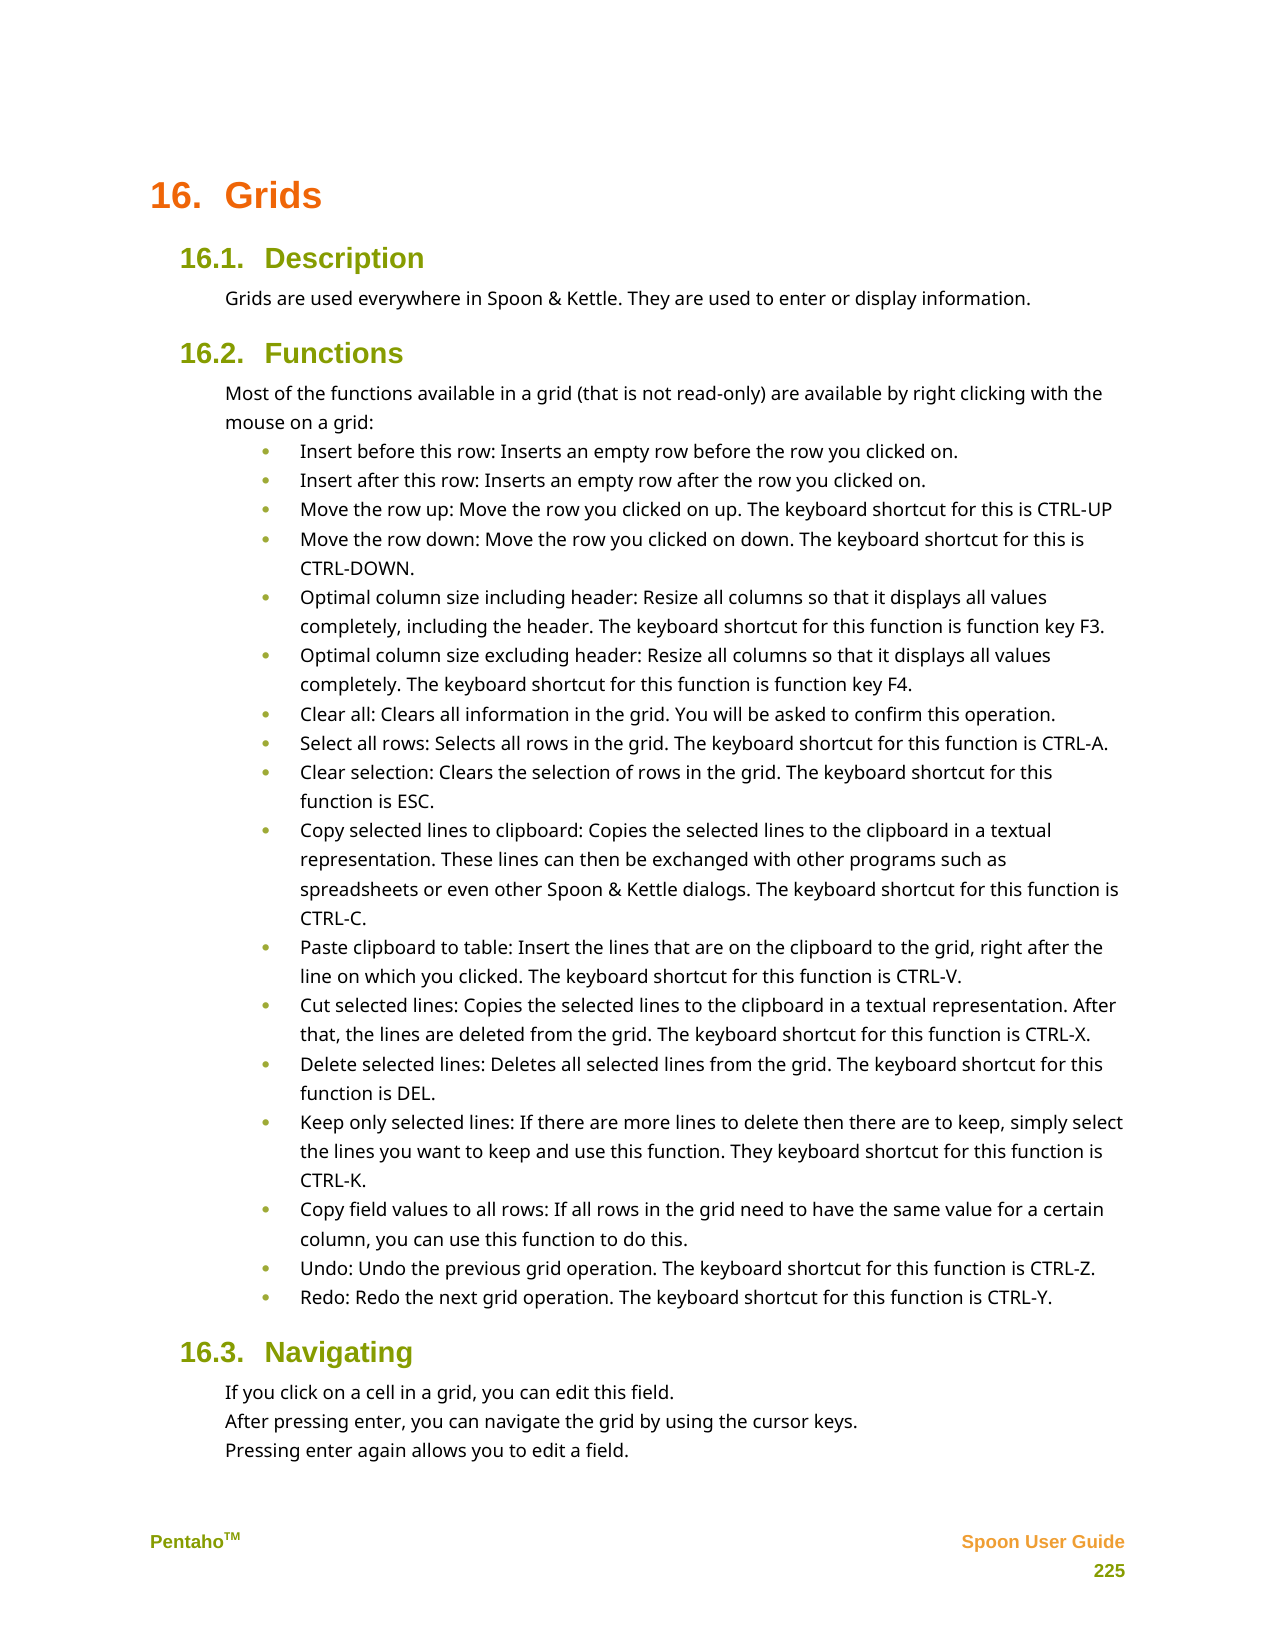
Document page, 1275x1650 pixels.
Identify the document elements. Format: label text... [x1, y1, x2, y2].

text If you click on a cell in a grid, you can edit this field. [225, 1376, 1125, 1405]
subtitle Navigating [179, 1335, 1125, 1370]
subtitle Functions [179, 336, 1125, 371]
list Optimal column size excluding header: Resize all columns so that it displays all values completely. The keyboard shortcut for this function is function key F4. [262, 639, 1125, 698]
list Copy selected lines to clipboard: Copies the selected lines to the clipboard in a textual representation. These lines can then be exchanged with other programs such as spreadsheets or even other Spoon & Kettle dialogs. The keyboard shortcut for this function is CTRL-C. [262, 814, 1125, 931]
list Paste clipboard to table: Insert the lines that are on the clipboard to the grid, right after the line on which you clicked. The keyboard shortcut for this function is CTRL-V. [262, 931, 1125, 989]
text Most of the functions available in a grid (that is not read-only) are available by right clicking with the mouse on a grid: [225, 377, 1125, 435]
subtitle Grids [150, 181, 1125, 216]
list Insert after this row: Inserts an empty row after the row you clicked on. [262, 464, 1125, 493]
list Optimal column size including header: Resize all columns so that it displays all values completely, including the header. The keyboard shortcut for this function is function key F3. [262, 581, 1125, 639]
list Move the row up: Move the row you clicked on up. The keyboard shortcut for this is CTRL-UP [262, 493, 1125, 523]
list Cut selected lines: Copies the selected lines to the clipboard in a textual representation. After that, the lines are deleted from the grid. The keyboard shortcut for this function is CTRL-X. [262, 989, 1125, 1048]
list Move the row down: Move the row you clicked on down. The keyboard shortcut for this is CTRL-DOWN. [262, 523, 1125, 581]
list Delete selected lines: Deletes all selected lines from the grid. The keyboard shortcut for this function is DEL. [262, 1048, 1125, 1106]
list Undo: Undo the previous grid operation. The keyboard shortcut for this function is CTRL-Z. [262, 1252, 1125, 1281]
list Insert before this row: Inserts an empty row before the row you clicked on. [262, 435, 1125, 464]
list Clear selection: Clears the selection of rows in the grid. The keyboard shortcut for this function is ESC. [262, 756, 1125, 814]
text After pressing enter, you can navigate the grid by using the cursor keys. [225, 1405, 1125, 1434]
list Redo: Redo the next grid operation. The keyboard shortcut for this function is CTRL-Y. [262, 1281, 1125, 1310]
list Keep only selected lines: If there are more lines to delete then there are to keep, simply select the lines you want to keep and use this function. They keyboard shortcut for this function is CTRL-K. [262, 1106, 1125, 1193]
list Select all rows: Selects all rows in the grid. The keyboard shortcut for this function is CTRL-A. [262, 727, 1125, 756]
subtitle Description [179, 241, 1125, 275]
text Grids are used everywhere in Spoon & Kettle. They are used to enter or display information. [225, 282, 1125, 311]
list Copy field values to all rows: If all rows in the grid need to have the same value for a certain column, you can use this function to do this. [262, 1193, 1125, 1252]
list Clear all: Clears all information in the grid. You will be asked to confirm this operation. [262, 698, 1125, 727]
text Pressing enter again allows you to edit a field. [225, 1434, 1125, 1464]
